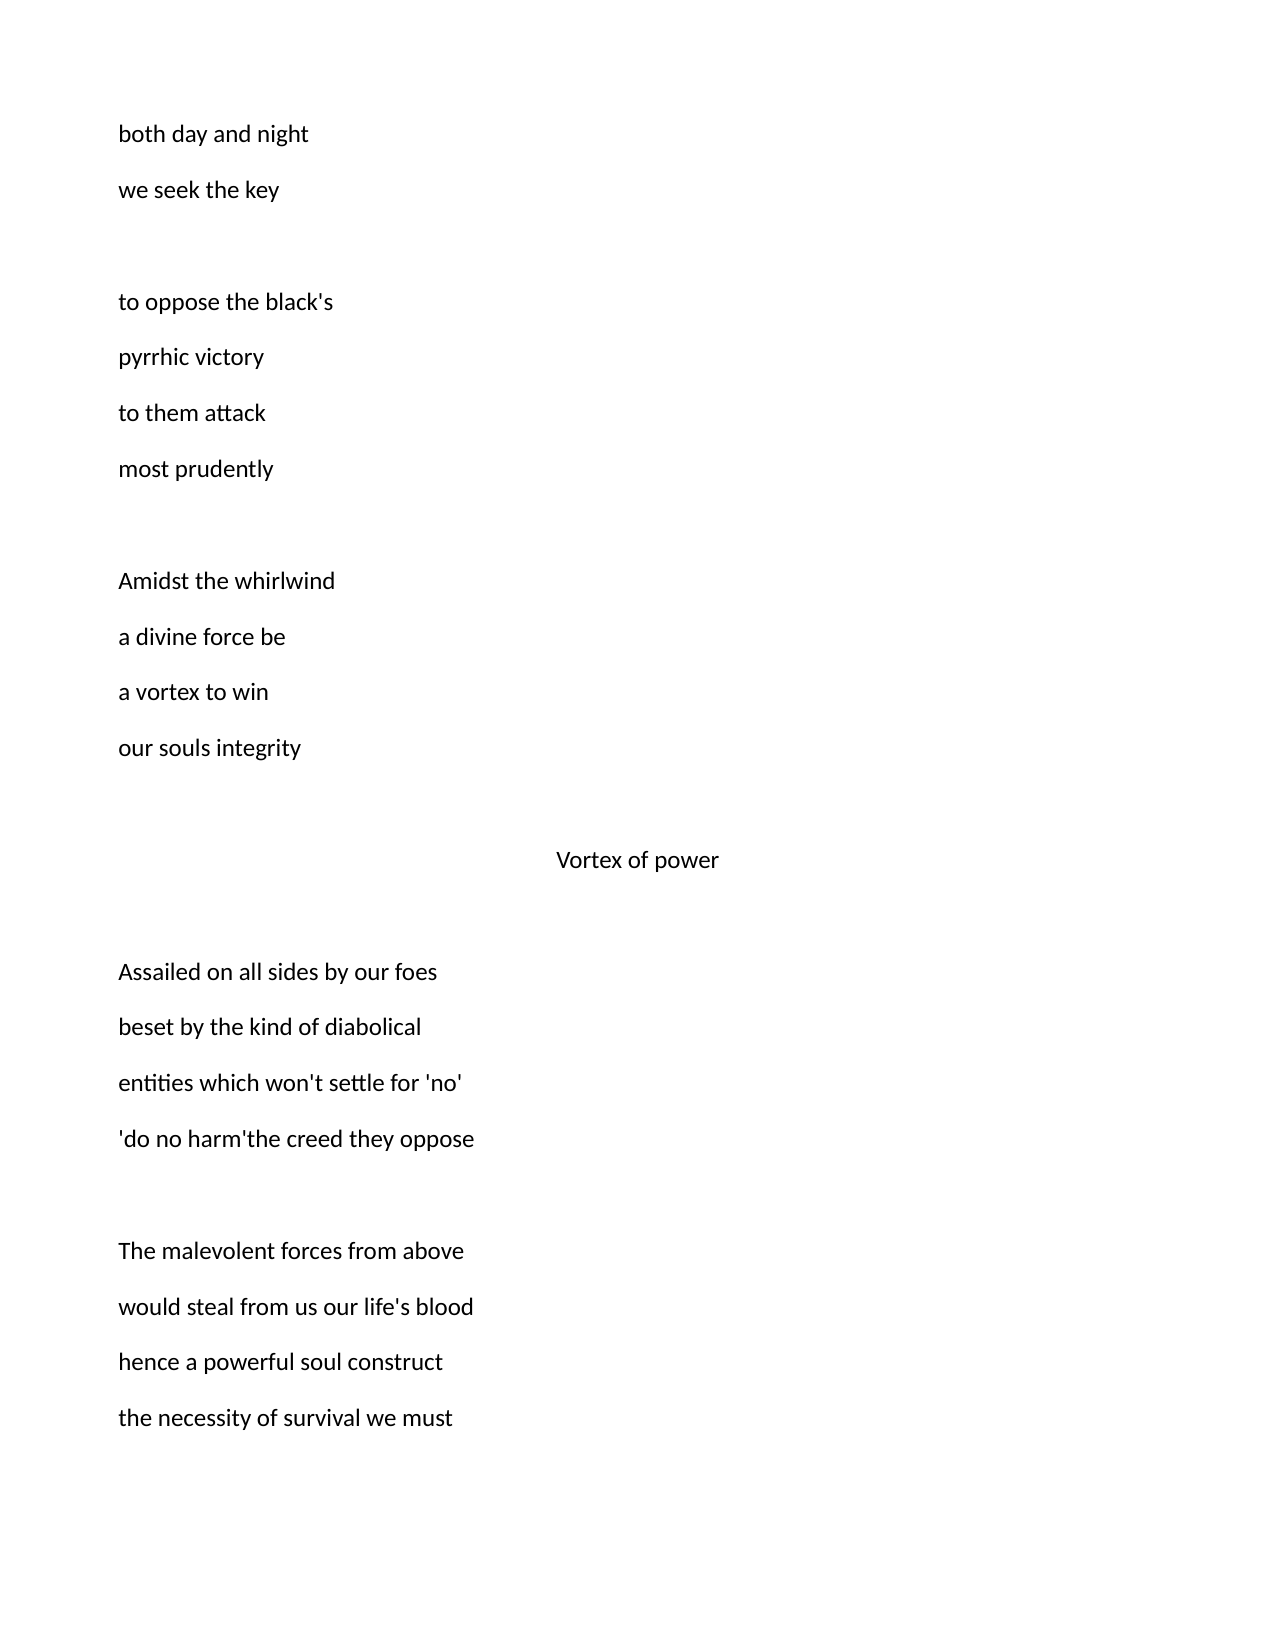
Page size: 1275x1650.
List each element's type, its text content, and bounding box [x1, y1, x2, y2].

text our souls integrity [118, 732, 1157, 763]
text Vortex of power [118, 844, 1157, 874]
text would steal from us our life's blood [118, 1291, 1157, 1321]
text beset by the kind of diabolical [118, 1011, 1157, 1042]
text hence a powerful soul construct [118, 1346, 1157, 1377]
text entities which won't settle for 'no' [118, 1067, 1157, 1098]
text The malevolent forces from above [118, 1235, 1157, 1265]
text we seek the key [118, 174, 1157, 204]
text pyrrhic victory [118, 341, 1157, 372]
text 'do no harm'the creed they oppose [118, 1123, 1157, 1154]
text a divine force be [118, 621, 1157, 651]
text most prudently [118, 453, 1157, 484]
text both day and night [118, 118, 1157, 149]
text Assailed on all sides by our foes [118, 956, 1157, 986]
text to them attack [118, 397, 1157, 428]
text to oppose the black's [118, 286, 1157, 316]
text the necessity of survival we must [118, 1402, 1157, 1433]
text a vortex to win [118, 676, 1157, 707]
text Amidst the whirlwind [118, 565, 1157, 595]
